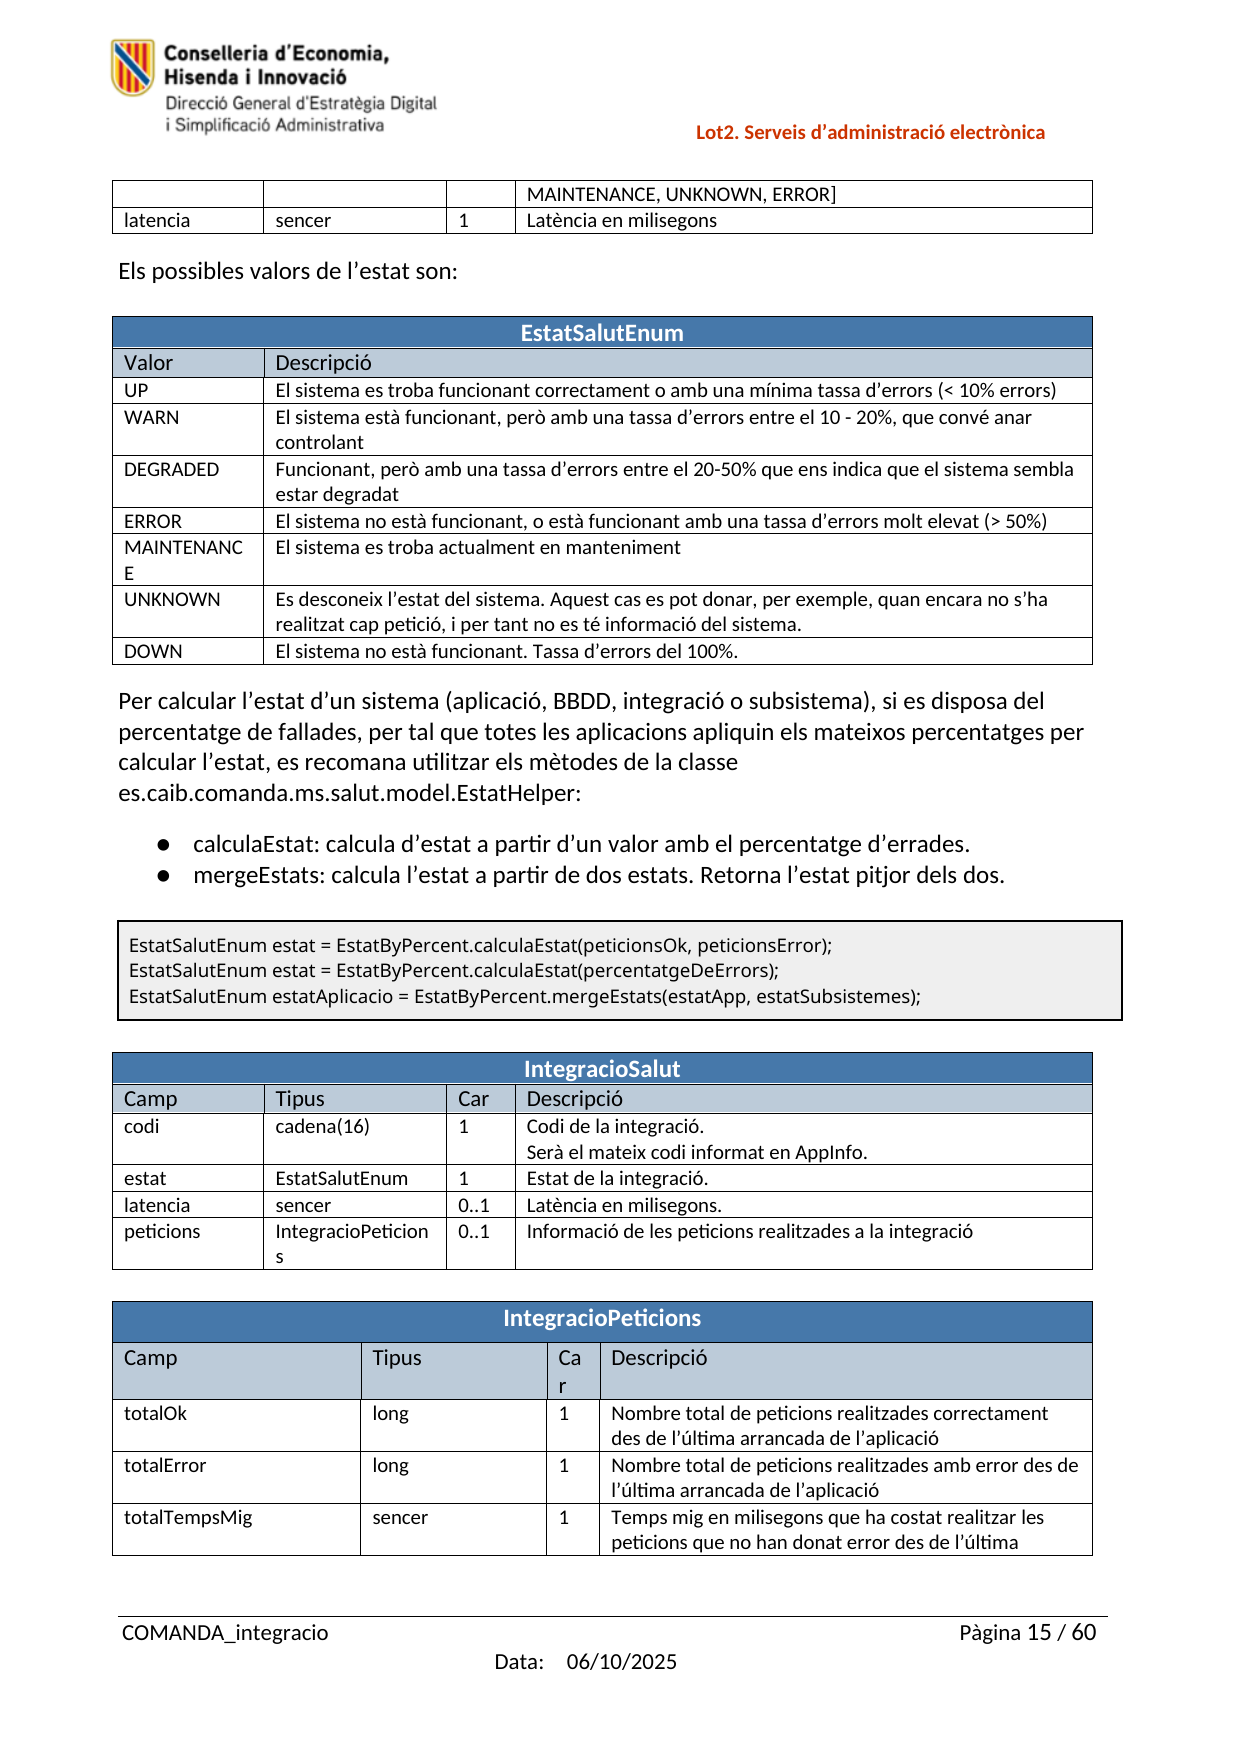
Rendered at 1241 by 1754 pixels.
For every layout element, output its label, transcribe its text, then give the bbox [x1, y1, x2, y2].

table_cell sencer [264, 1192, 446, 1217]
table_cell Nombre total de peticions realitzades correctament des de l’última arrancada de l’aplicació [600, 1400, 1092, 1451]
table_cell sencer [361, 1504, 546, 1555]
table_cell totalTempsMig [113, 1504, 360, 1555]
table_cell Latència en milisegons [516, 208, 1092, 233]
table_cell sencer [264, 208, 446, 233]
table_cell EstatSalutEnum [264, 1165, 446, 1191]
table_cell DEGRADED [113, 456, 263, 507]
table_cell El sistema no està funcionant. Tassa d’errors del 100%. [264, 638, 1092, 663]
table_cell cadena(16) [264, 1114, 446, 1164]
table_cell 1 [447, 208, 515, 233]
table_cell Descripció [601, 1343, 1092, 1399]
text Els possibles valors de l’estat son: [118, 255, 1122, 285]
table_cell El sistema està funcionant, però amb una tassa d’errors entre el 10 - 20%, que convé anar controlant [264, 404, 1092, 455]
table_cell Es desconeix l’estat del sistema. Aquest cas es pot donar, per exemple, quan encara no s’ha realitzat cap petició, i per tant no es té informació del sistema. [264, 586, 1092, 637]
table_cell 1 [547, 1452, 599, 1503]
table_cell IntegracioPeticions [264, 1218, 446, 1269]
table_cell ERROR [113, 508, 263, 533]
table_cell WARN [113, 404, 263, 455]
table_cell El sistema es troba funcionant correctament o amb una mínima tassa d’errors (< 10% errors) [264, 378, 1092, 403]
table_cell peticions [113, 1218, 263, 1269]
table_cell Descripció [265, 349, 1092, 377]
table_cell 1 [447, 1114, 515, 1164]
table_cell totalOk [113, 1400, 360, 1451]
table_cell Latència en milisegons. [516, 1192, 1092, 1217]
table_cell Codi de la integració. Serà el mateix codi informat en AppInfo. [516, 1114, 1092, 1164]
table_cell Nombre total de peticions realitzades amb error des de l’última arrancada de l’aplicació [600, 1452, 1092, 1503]
table_cell long [361, 1400, 546, 1451]
table_cell Valor [113, 349, 264, 377]
table_cell [264, 181, 446, 207]
table_cell MAINTENANCE [113, 534, 263, 585]
table_cell 1 [447, 1165, 515, 1191]
table_cell Tipus [362, 1343, 547, 1399]
table_cell estat [113, 1165, 263, 1191]
table_cell Camp [113, 1085, 264, 1112]
table_cell UP [113, 378, 263, 403]
table_cell latencia [113, 208, 263, 233]
list calculaEstat: calcula d’estat a partir d’un valor amb el percentatge d’errades. [156, 828, 1122, 859]
table_header IntegracioSalut [113, 1053, 1092, 1083]
table_cell [447, 181, 515, 207]
picture [100, 26, 467, 156]
table_cell 0..1 [447, 1218, 515, 1269]
table_cell 1 [547, 1400, 599, 1451]
table_cell Informació de les peticions realitzades a la integració [516, 1218, 1092, 1269]
table_cell El sistema no està funcionant, o està funcionant amb una tassa d’errors molt elevat (> 50%) [264, 508, 1092, 533]
table_header IntegracioPeticions [113, 1302, 1092, 1342]
table_cell codi [113, 1114, 263, 1164]
table_cell Temps mig en milisegons que ha costat realitzar les peticions que no han donat error des de l’última [600, 1504, 1092, 1555]
table_cell DOWN [113, 638, 263, 663]
text Per calcular l’estat d’un sistema (aplicació, BBDD, integració o subsistema), si es disposa del percentatge de fallades, per tal que totes les aplicacions apliquin els mateixos percentatges per calcular l’estat, es recomana utilitzar els mètodes de la classe es.caib.comanda.ms.salut.model.EstatHelper: [118, 685, 1122, 807]
table_cell Tipus [265, 1085, 446, 1112]
table_cell MAINTENANCE, UNKNOWN, ERROR] [516, 181, 1092, 207]
table_cell Car [548, 1343, 600, 1399]
table_cell [113, 181, 263, 207]
list mergeEstats: calcula l’estat a partir de dos estats. Retorna l’estat pitjor dels dos. [156, 859, 1122, 920]
table_cell El sistema es troba actualment en manteniment [264, 534, 1092, 585]
table_cell Car [447, 1085, 515, 1112]
table_cell long [361, 1452, 546, 1503]
table_cell 0..1 [447, 1192, 515, 1217]
table_cell 1 [547, 1504, 599, 1555]
table_header EstatSalutEnum [113, 317, 1092, 347]
table_cell Descripció [516, 1085, 1092, 1112]
table_cell UNKNOWN [113, 586, 263, 637]
table_header EstatSalutEnum estat = EstatByPercent.calculaEstat(peticionsOk, peticionsError); EstatSalutEnum estat = EstatByPercent.calculaEstat(percentatgeDeErrors); EstatSalutEnum estatAplicacio = EstatByPercent.mergeEstats(estatApp, estatSubsistemes); [119, 922, 1121, 1019]
table_cell Estat de la integració. [516, 1165, 1092, 1191]
table_cell totalError [113, 1452, 360, 1503]
table_cell Funcionant, però amb una tassa d’errors entre el 20-50% que ens indica que el sistema sembla estar degradat [264, 456, 1092, 507]
table_cell latencia [113, 1192, 263, 1217]
table_cell Camp [113, 1343, 361, 1399]
